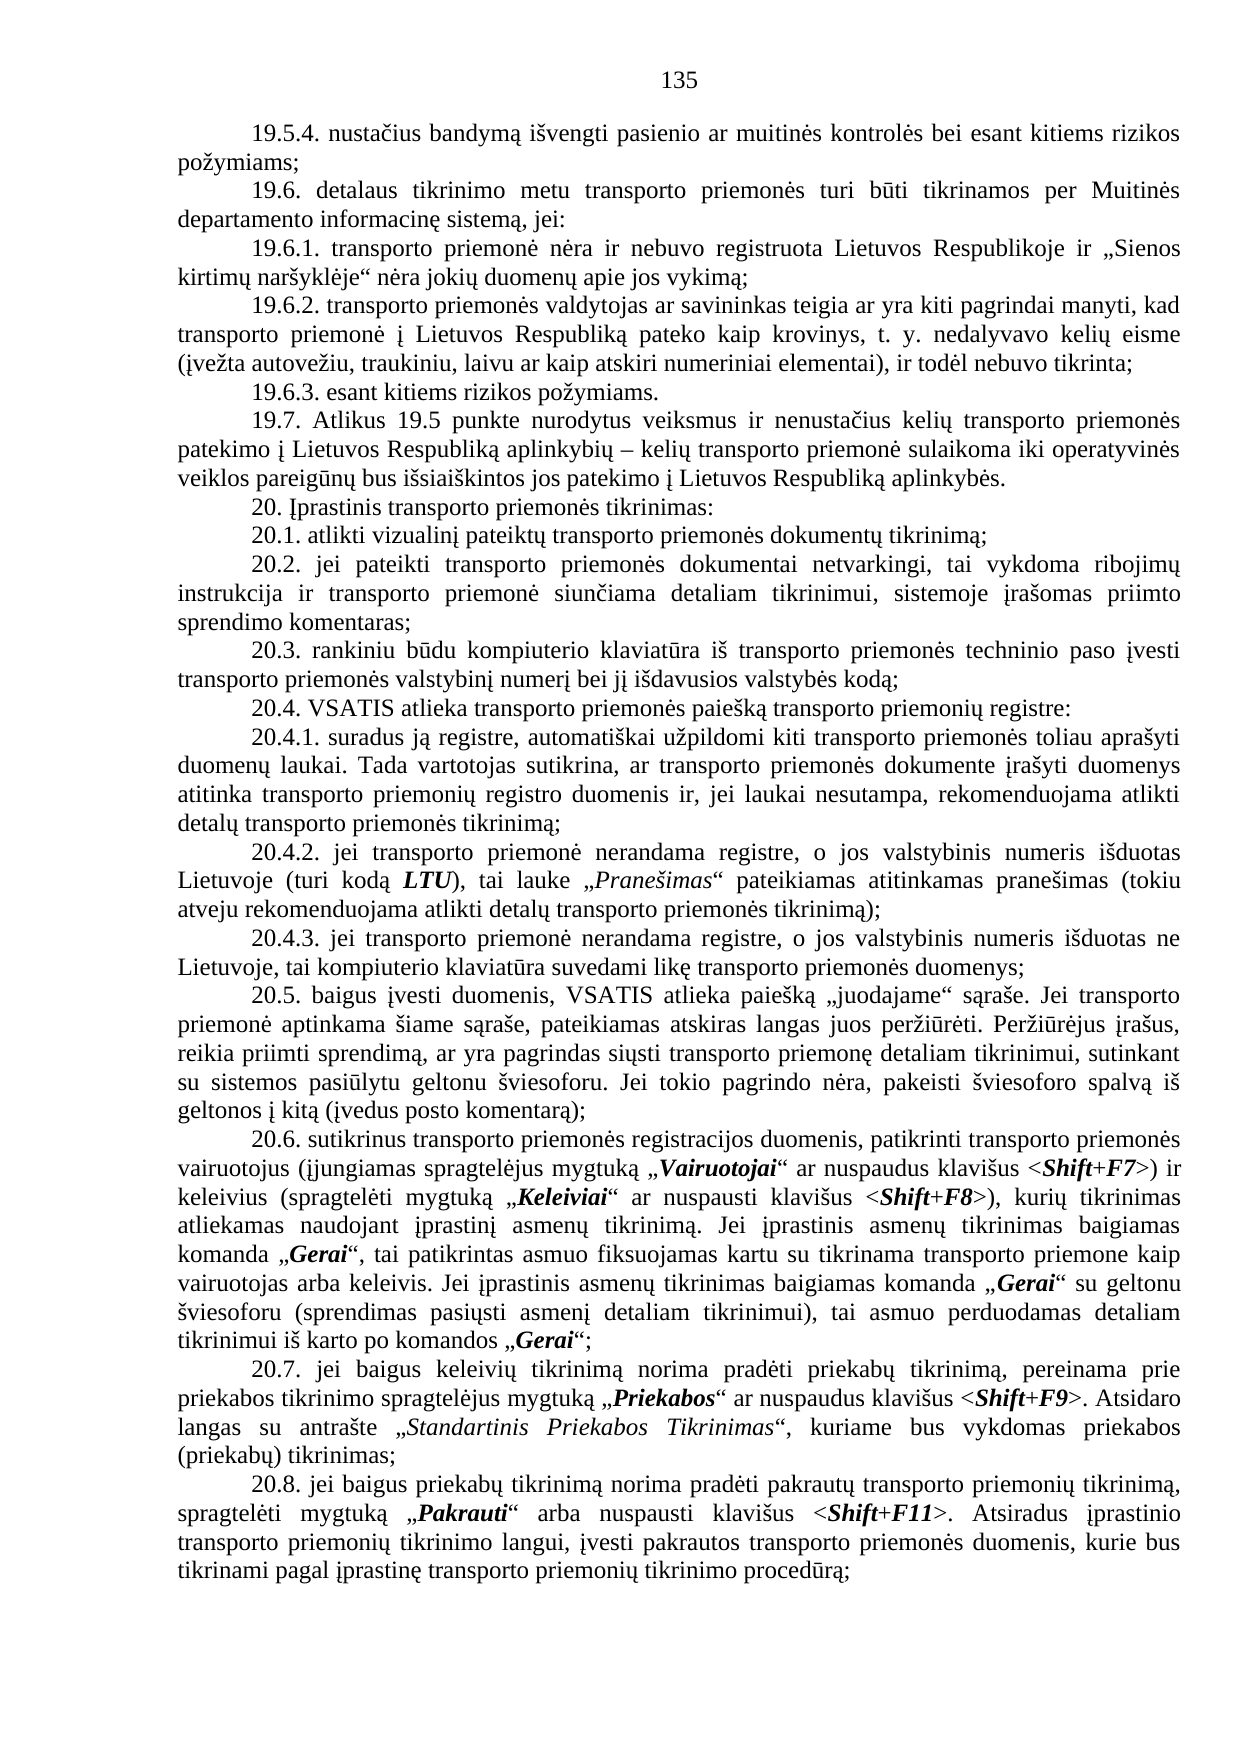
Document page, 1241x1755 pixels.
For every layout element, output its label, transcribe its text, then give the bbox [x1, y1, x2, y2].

text 19.6.2. transporto priemonės valdytojas ar savininkas teigia ar yra kiti pagrindai manyti, kad transporto priemonė į Lietuvos Respubliką pateko kaip krovinys, t. y. nedalyvavo kelių eisme (įvežta autovežiu, traukiniu, laivu ar kaip atskiri numeriniai elementai), ir todėl nebuvo tikrinta; [177, 291, 1181, 377]
text 20.4.2. jei transporto priemonė nerandama registre, o jos valstybinis numeris išduotas Lietuvoje (turi kodą LTU), tai lauke „Pranešimas“ pateikiamas atitinkamas pranešimas (tokiu atveju rekomenduojama atlikti detalų transporto priemonės tikrinimą); [177, 837, 1181, 923]
text 20.8. jei baigus priekabų tikrinimą norima pradėti pakrautų transporto priemonių tikrinimą, spragtelėti mygtuką „Pakrauti“ arba nuspausti klavišus <Shift+F11>. Atsiradus įprastinio transporto priemonių tikrinimo langui, įvesti pakrautos transporto priemonės duomenis, kurie bus tikrinami pagal įprastinę transporto priemonių tikrinimo procedūrą; [177, 1469, 1181, 1584]
text 19.7. Atlikus 19.5 punkte nurodytus veiksmus ir nenustačius kelių transporto priemonės patekimo į Lietuvos Respubliką aplinkybių – kelių transporto priemonė sulaikoma iki operatyvinės veiklos pareigūnų bus išsiaiškintos jos patekimo į Lietuvos Respubliką aplinkybės. [177, 406, 1181, 492]
text 20.2. jei pateikti transporto priemonės dokumentai netvarkingi, tai vykdoma ribojimų instrukcija ir transporto priemonė siunčiama detaliam tikrinimui, sistemoje įrašomas priimto sprendimo komentaras; [177, 549, 1181, 636]
text 19.6.1. transporto priemonė nėra ir nebuvo registruota Lietuvos Respublikoje ir „Sienos kirtimų naršyklėje“ nėra jokių duomenų apie jos vykimą; [177, 233, 1181, 291]
text 20.3. rankiniu būdu kompiuterio klaviatūra iš transporto priemonės techninio paso įvesti transporto priemonės valstybinį numerį bei jį išdavusios valstybės kodą; [177, 636, 1181, 693]
text 20.5. baigus įvesti duomenis, VSATIS atlieka paiešką „juodajame“ sąraše. Jei transporto priemonė aptinkama šiame sąraše, pateikiamas atskiras langas juos peržiūrėti. Peržiūrėjus įrašus, reikia priimti sprendimą, ar yra pagrindas siųsti transporto priemonę detaliam tikrinimui, sutinkant su sistemos pasiūlytu geltonu šviesoforu. Jei tokio pagrindo nėra, pakeisti šviesoforo spalvą iš geltonos į kitą (įvedus posto komentarą); [177, 981, 1181, 1124]
text 19.6.3. esant kitiems rizikos požymiams. [177, 377, 1181, 406]
text 20.4.1. suradus ją registre, automatiškai užpildomi kiti transporto priemonės toliau aprašyti duomenų laukai. Tada vartotojas sutikrina, ar transporto priemonės dokumente įrašyti duomenys atitinka transporto priemonių registro duomenis ir, jei laukai nesutampa, rekomenduojama atlikti detalų transporto priemonės tikrinimą; [177, 722, 1181, 837]
text 20.4.3. jei transporto priemonė nerandama registre, o jos valstybinis numeris išduotas ne Lietuvoje, tai kompiuterio klaviatūra suvedami likę transporto priemonės duomenys; [177, 923, 1181, 981]
text 20.1. atlikti vizualinį pateiktų transporto priemonės dokumentų tikrinimą; [177, 521, 1181, 549]
text 20.4. VSATIS atlieka transporto priemonės paiešką transporto priemonių registre: [177, 693, 1181, 722]
text 19.5.4. nustačius bandymą išvengti pasienio ar muitinės kontrolės bei esant kitiems rizikos požymiams; [177, 118, 1181, 176]
text 19.6. detalaus tikrinimo metu transporto priemonės turi būti tikrinamos per Muitinės departamento informacinę sistemą, jei: [177, 176, 1181, 233]
text 20. Įprastinis transporto priemonės tikrinimas: [177, 492, 1181, 521]
text 20.7. jei baigus keleivių tikrinimą norima pradėti priekabų tikrinimą, pereinama prie priekabos tikrinimo spragtelėjus mygtuką „Priekabos“ ar nuspaudus klavišus <Shift+F9>. Atsidaro langas su antrašte „Standartinis Priekabos Tikrinimas“, kuriame bus vykdomas priekabos (priekabų) tikrinimas; [177, 1354, 1181, 1469]
text 20.6. sutikrinus transporto priemonės registracijos duomenis, patikrinti transporto priemonės vairuotojus (įjungiamas spragtelėjus mygtuką „Vairuotojai“ ar nuspaudus klavišus <Shift+F7>) ir keleivius (spragtelėti mygtuką „Keleiviai“ ar nuspausti klavišus <Shift+F8>), kurių tikrinimas atliekamas naudojant įprastinį asmenų tikrinimą. Jei įprastinis asmenų tikrinimas baigiamas komanda „Gerai“, tai patikrintas asmuo fiksuojamas kartu su tikrinama transporto priemone kaip vairuotojas arba keleivis. Jei įprastinis asmenų tikrinimas baigiamas komanda „Gerai“ su geltonu šviesoforu (sprendimas pasiųsti asmenį detaliam tikrinimui), tai asmuo perduodamas detaliam tikrinimui iš karto po komandos „Gerai“; [177, 1124, 1181, 1354]
